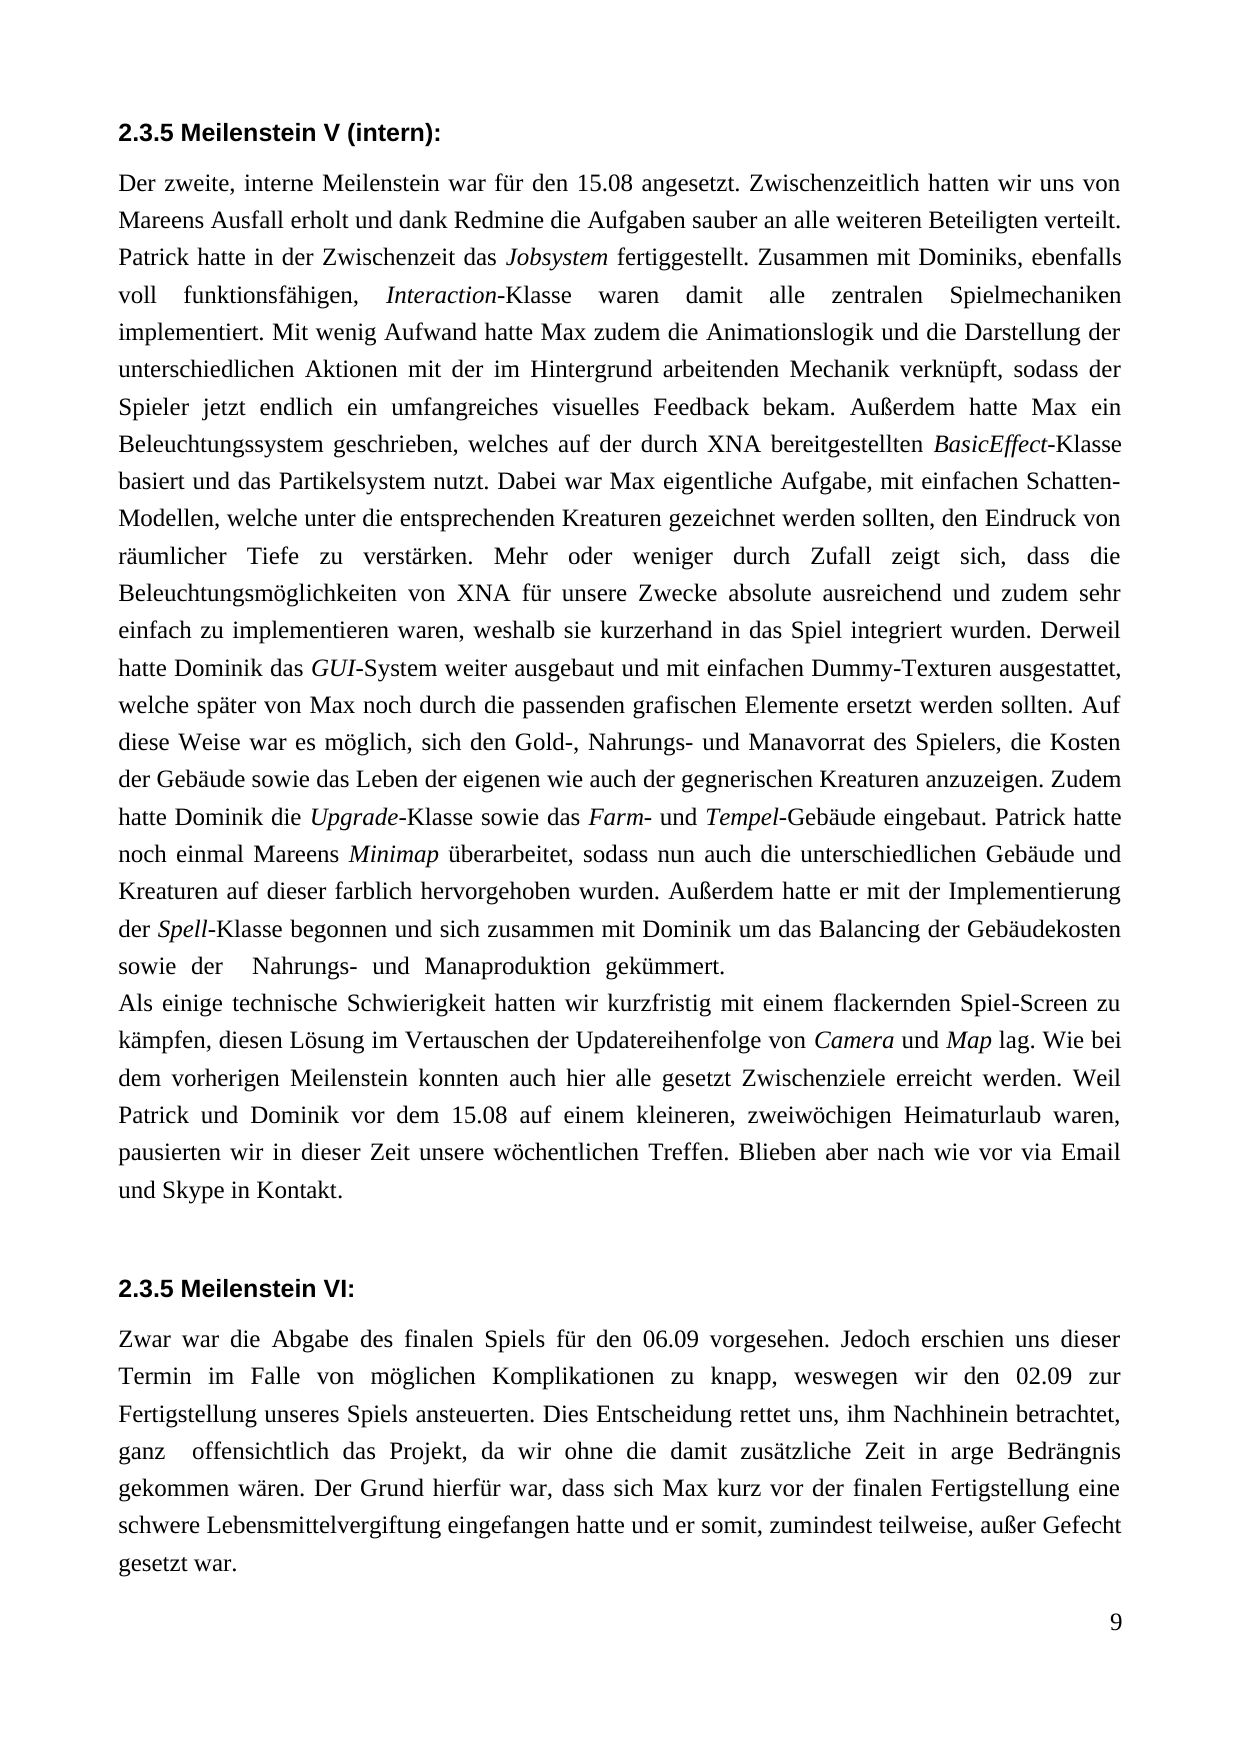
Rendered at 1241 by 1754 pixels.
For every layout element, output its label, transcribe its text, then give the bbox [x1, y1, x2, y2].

text 2.3.5 Meilenstein V (intern): [118, 118, 1122, 147]
text Der zweite, interne Meilenstein war für den 15.08 angesetzt. Zwischenzeitlich hatten wir uns von Mareens Ausfall erholt und dank Redmine die Aufgaben sauber an alle weiteren Beteiligten verteilt. Patrick hatte in der Zwischenzeit das Jobsystem fertiggestellt. Zusammen mit Dominiks, ebenfalls voll funktionsfähigen, Interaction-Klasse waren damit alle zentralen Spielmechaniken implementiert. Mit wenig Aufwand hatte Max zudem die Animationslogik und die Darstellung der unterschiedlichen Aktionen mit der im Hintergrund arbeitenden Mechanik verknüpft, sodass der Spieler jetzt endlich ein umfangreiches visuelles Feedback bekam. Außerdem hatte Max ein Beleuchtungssystem geschrieben, welches auf der durch XNA bereitgestellten BasicEffect-Klasse basiert und das Partikelsystem nutzt. Dabei war Max eigentliche Aufgabe, mit einfachen Schatten-Modellen, welche unter die entsprechenden Kreaturen gezeichnet werden sollten, den Eindruck von räumlicher Tiefe zu verstärken. Mehr oder weniger durch Zufall zeigt sich, dass die Beleuchtungsmöglichkeiten von XNA für unsere Zwecke absolute ausreichend und zudem sehr einfach zu implementieren waren, weshalb sie kurzerhand in das Spiel integriert wurden. Derweil hatte Dominik das GUI-System weiter ausgebaut und mit einfachen Dummy-Texturen ausgestattet, welche später von Max noch durch die passenden grafischen Elemente ersetzt werden sollten. Auf diese Weise war es möglich, sich den Gold-, Nahrungs- und Manavorrat des Spielers, die Kosten der Gebäude sowie das Leben der eigenen wie auch der gegnerischen Kreaturen anzuzeigen. Zudem hatte Dominik die Upgrade-Klasse sowie das Farm- und Tempel-Gebäude eingebaut. Patrick hatte noch einmal Mareens Minimap überarbeitet, sodass nun auch die unterschiedlichen Gebäude und Kreaturen auf dieser farblich hervorgehoben wurden. Außerdem hatte er mit der Implementierung der Spell-Klasse begonnen und sich zusammen mit Dominik um das Balancing der Gebäudekosten sowie der Nahrungs- und Manaproduktion gekümmert. Als einige technische Schwierigkeit hatten wir kurzfristig mit einem flackernden Spiel-Screen zu kämpfen, diesen Lösung im Vertauschen der Updatereihenfolge von Camera und Map lag. Wie bei dem vorherigen Meilenstein konnten auch hier alle gesetzt Zwischenziele erreicht werden. Weil Patrick und Dominik vor dem 15.08 auf einem kleineren, zweiwöchigen Heimaturlaub waren, pausierten wir in dieser Zeit unsere wöchentlichen Treffen. Blieben aber nach wie vor via Email und Skype in Kontakt. [118, 168, 1122, 1203]
text 2.3.5 Meilenstein VI: [118, 1274, 1122, 1303]
text Zwar war die Abgabe des finalen Spiels für den 06.09 vorgesehen. Jedoch erschien uns dieser Termin im Falle von möglichen Komplikationen zu knapp, weswegen wir den 02.09 zur Fertigstellung unseres Spiels ansteuerten. Dies Entscheidung rettet uns, ihm Nachhinein betrachtet, ganz offensichtlich das Projekt, da wir ohne die damit zusätzliche Zeit in arge Bedrängnis gekommen wären. Der Grund hierfür war, dass sich Max kurz vor der finalen Fertigstellung eine schwere Lebensmittelvergiftung eingefangen hatte und er somit, zumindest teilweise, außer Gefecht gesetzt war. [118, 1324, 1122, 1577]
